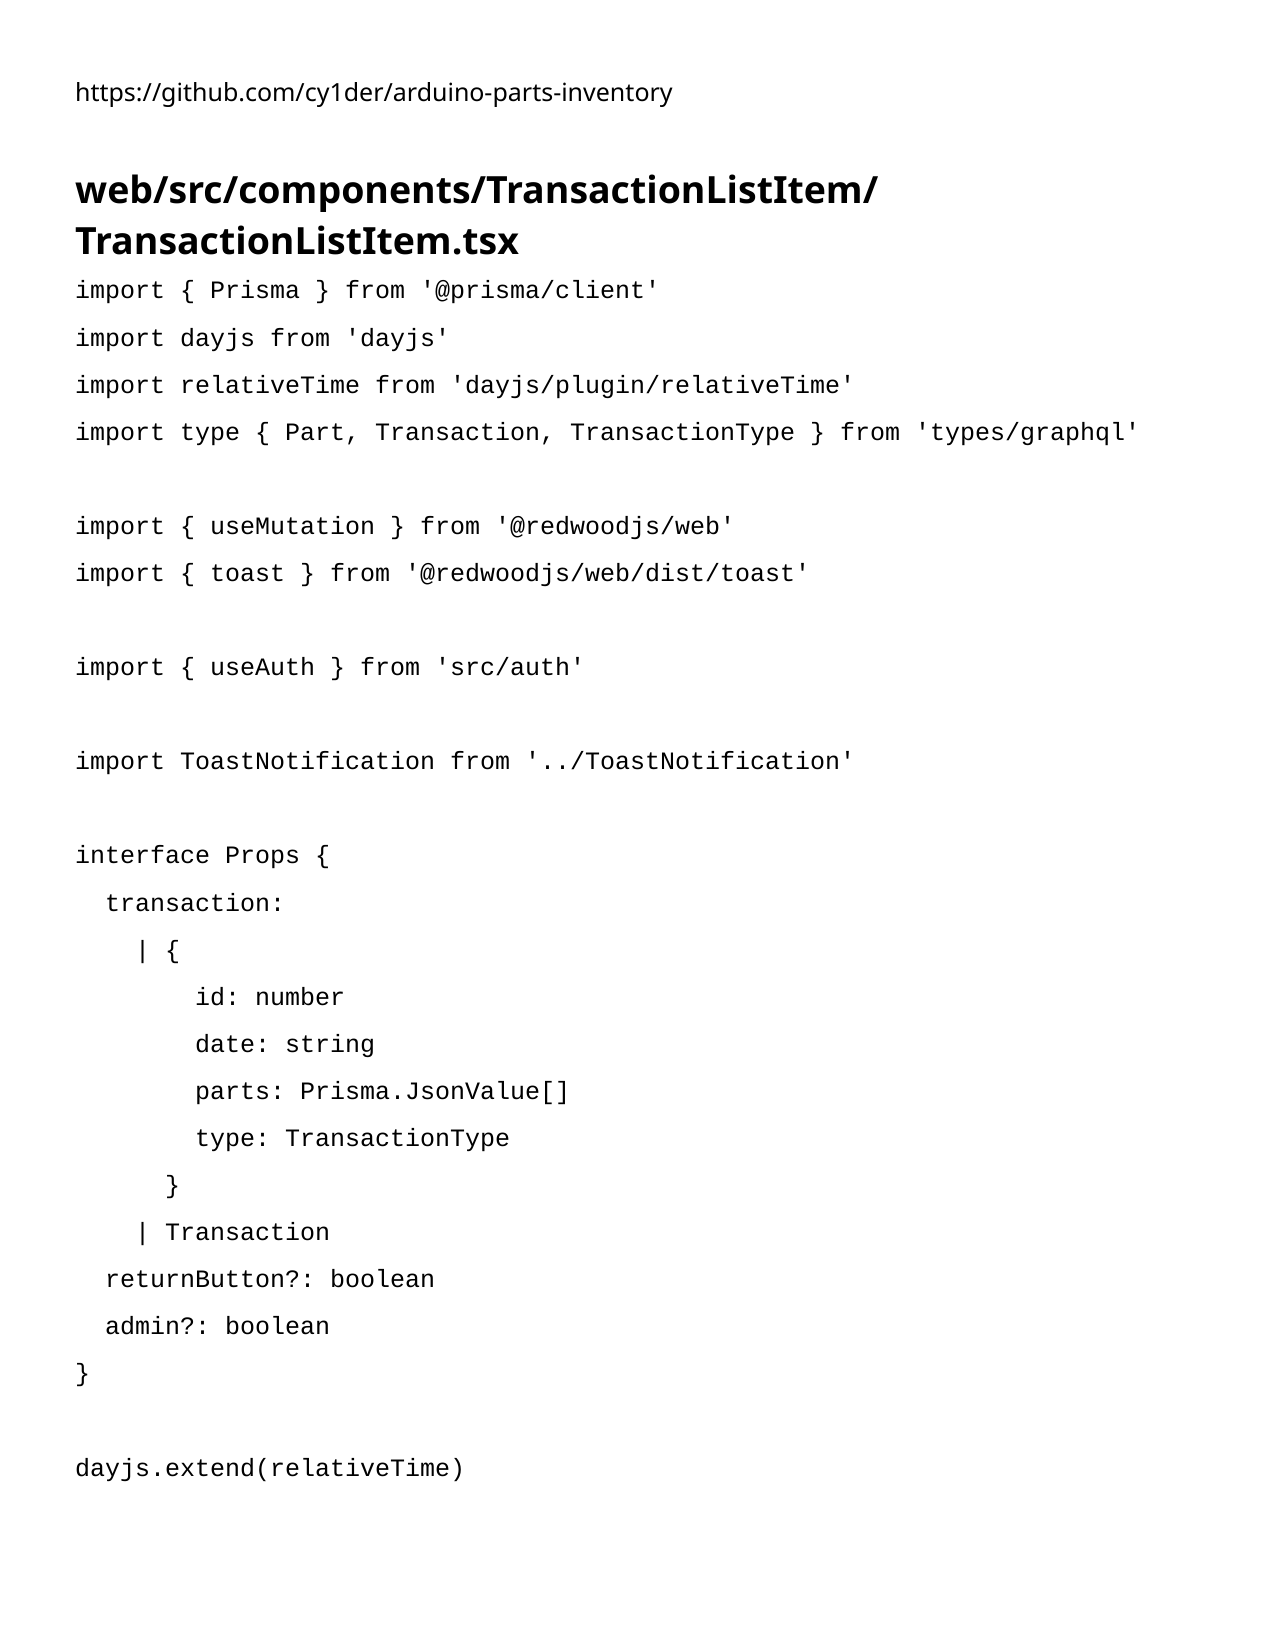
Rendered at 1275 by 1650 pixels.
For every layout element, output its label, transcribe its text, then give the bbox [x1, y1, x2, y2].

text type: TransactionType [75, 1126, 1200, 1154]
text | { [75, 937, 1200, 966]
text import type { Part, Transaction, TransactionType } from 'types/graphql' [75, 419, 1200, 448]
text transaction: [75, 890, 1200, 918]
text dayjs.extend(relativeTime) [75, 1455, 1200, 1483]
text returnButton?: boolean [75, 1267, 1200, 1295]
text import ToastNotification from '../ToastNotification' [75, 749, 1200, 777]
text } [75, 1361, 1200, 1389]
text import { Prisma } from '@prisma/client' [75, 278, 1200, 306]
text interface Props { [75, 843, 1200, 871]
text import { useAuth } from 'src/auth' [75, 655, 1200, 683]
text } [75, 1173, 1200, 1201]
text id: number [75, 984, 1200, 1013]
subtitle web/src/components/TransactionListItem/TransactionListItem.tsx [75, 163, 1200, 266]
text date: string [75, 1031, 1200, 1060]
text import relativeTime from 'dayjs/plugin/relativeTime' [75, 372, 1200, 401]
text admin?: boolean [75, 1314, 1200, 1342]
text import { toast } from '@redwoodjs/web/dist/toast' [75, 561, 1200, 589]
text import { useMutation } from '@redwoodjs/web' [75, 513, 1200, 542]
text parts: Prisma.JsonValue[] [75, 1078, 1200, 1107]
text | Transaction [75, 1220, 1200, 1248]
text import dayjs from 'dayjs' [75, 325, 1200, 353]
